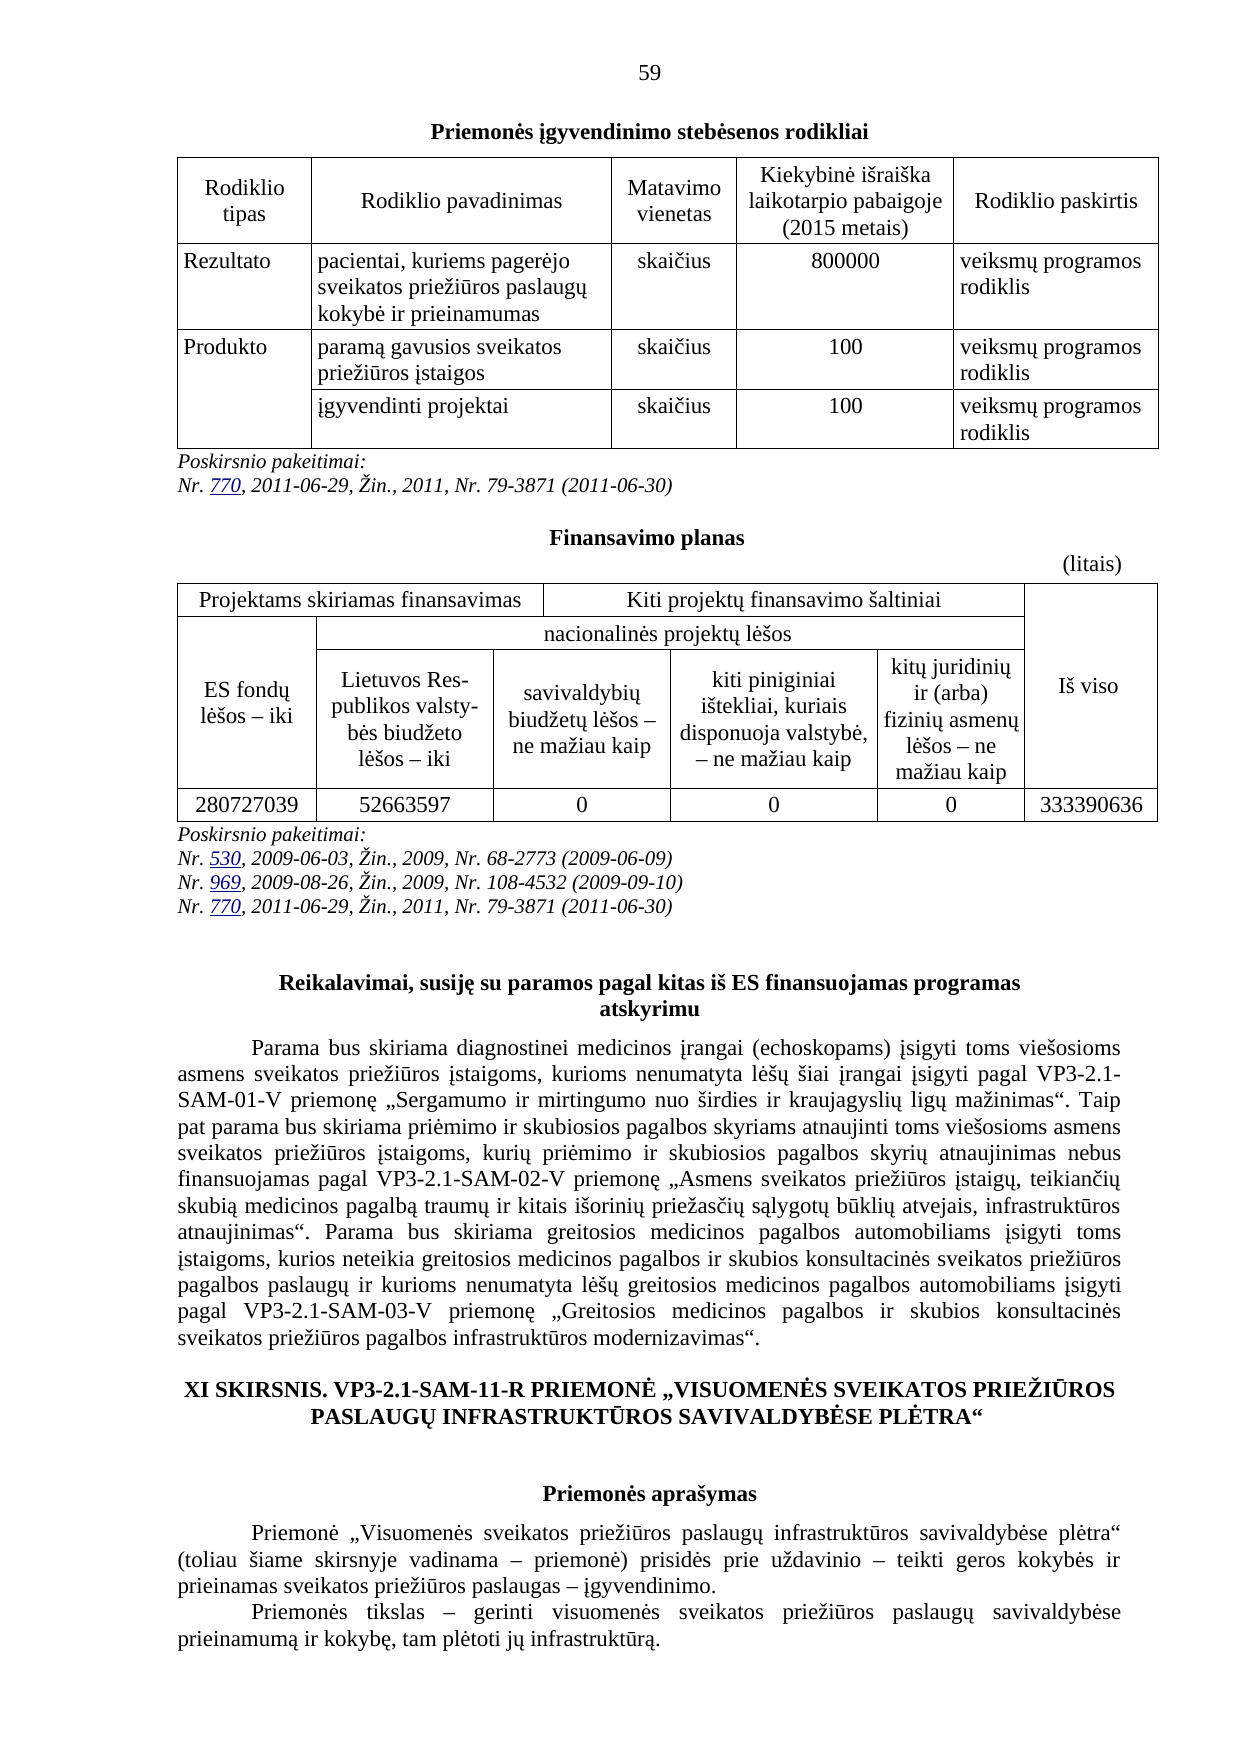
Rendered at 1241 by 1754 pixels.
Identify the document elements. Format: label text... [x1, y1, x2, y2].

text Priemonė „Visuomenės sveikatos priežiūros paslaugų infrastruktūros savivaldybėse plėtra“ (toliau šiame skirsnyje vadinama – priemonė) prisidės prie uždavinio – teikti geros kokybės ir prieinamas sveikatos priežiūros paslaugas – įgyvendinimo. [177, 1519, 1122, 1598]
table_cell nacionalinės projektų lėšos [317, 617, 1024, 649]
table_header Projektams skiriamas finansavimas [178, 584, 543, 616]
table_cell 100 [737, 330, 953, 388]
text Poskirsnio pakeitimai: [177, 449, 1122, 473]
table_header Rodiklio tipas [178, 158, 311, 243]
table_cell Rezultato [178, 244, 311, 329]
text Nr. 969, 2009-08-26, Žin., 2009, Nr. 108-4532 (2009-09-10) [177, 870, 1122, 894]
table_header Kiti projektų finansavimo šaltiniai [544, 584, 1024, 616]
table_cell pacientai, kuriems pagerėjo sveikatos priežiūros paslaugų kokybė ir prieinamumas [312, 244, 611, 329]
table_cell kiti piniginiai ištekliai, kuriais disponuoja valstybė, – ne mažiau kaip [671, 650, 877, 788]
table_cell Lietuvos Res­publikos valsty­bės biudžeto lėšos – iki [317, 650, 493, 788]
table_header Rodiklio paskirtis [954, 158, 1158, 243]
text Parama bus skiriama diagnostinei medicinos įrangai (echoskopams) įsigyti toms viešosioms asmens sveikatos priežiūros įstaigoms, kurioms nenumatyta lėšų šiai įrangai įsigyti pagal VP3-2.1-SAM-01-V priemonę „Sergamumo ir mirtingumo nuo širdies ir kraujagyslių ligų mažinimas“. Taip pat parama bus skiriama priėmimo ir skubiosios pagalbos skyriams atnaujinti toms viešosioms asmens sveikatos priežiūros įstaigoms, kurių priėmimo ir skubiosios pagalbos skyrių atnaujinimas nebus finansuojamas pagal VP3-2.1-SAM-02-V priemonę „Asmens sveikatos priežiūros įstaigų, teikiančių skubią medicinos pagalbą traumų ir kitais išorinių priežasčių sąlygotų būklių atvejais, infrastruktūros atnaujinimas“. Parama bus skiriama greitosios medicinos pagalbos automobiliams įsigyti toms įstaigoms, kurios neteikia greitosios medicinos pagalbos ir skubios konsultacinės sveikatos priežiūros pagalbos paslaugų ir kurioms nenumatyta lėšų greitosios medicinos pagalbos automobiliams įsigyti pagal VP3-2.1-SAM-03-V priemonę „Greitosios medicinos pagalbos ir skubios konsultacinės sveikatos priežiūros pagalbos infrastruktūros modernizavimas“. [177, 1034, 1122, 1350]
table_cell skaičius [612, 390, 736, 448]
table_cell paramą gavusios sveikatos priežiūros įstaigos [312, 330, 611, 388]
table_cell 333390636 [1025, 789, 1157, 821]
text Poskirsnio pakeitimai: [177, 822, 1122, 846]
table_cell 280727039 [178, 789, 316, 821]
text Priemonės aprašymas [177, 1480, 1122, 1507]
table_cell 800000 [737, 244, 953, 329]
text Reikalavimai, susiję su paramos pagal kitas iš ES finansuojamas programas atskyrimu [177, 968, 1122, 1021]
text Priemonės tikslas – gerinti visuomenės sveikatos priežiūros paslaugų savivaldybėse prieinamumą ir kokybę, tam plėtoti jų infrastruktūrą. [177, 1598, 1122, 1651]
table_cell 0 [878, 789, 1024, 821]
text Nr. 530, 2009-06-03, Žin., 2009, Nr. 68-2773 (2009-06-09) [177, 846, 1122, 870]
table_cell skaičius [612, 244, 736, 329]
text Nr. 770, 2011-06-29, Žin., 2011, Nr. 79-3871 (2011-06-30) [177, 473, 1122, 497]
text (litais) [177, 550, 1122, 576]
table_cell 0 [494, 789, 670, 821]
table_cell veiksmų programos rodiklis [954, 244, 1158, 329]
table_cell 52663597 [317, 789, 493, 821]
table_cell ES fondų lėšos – iki [178, 617, 316, 788]
table_cell įgyvendinti projektai [312, 390, 611, 448]
table_cell veiksmų programos rodiklis [954, 390, 1158, 448]
table_cell veiksmų programos rodiklis [954, 330, 1158, 388]
table_header Matavimo vienetas [612, 158, 736, 243]
text Nr. 770, 2011-06-29, Žin., 2011, Nr. 79-3871 (2011-06-30) [177, 894, 1122, 918]
table_cell kitų juridinių ir (arba) fizinių asmenų lėšos – ne mažiau kaip [878, 650, 1024, 788]
table_cell savivaldybių biudžetų lėšos – ne mažiau kaip [494, 650, 670, 788]
table_header Kiekybinė išraiška laikotarpio pabaigoje (2015 metais) [737, 158, 953, 243]
table_cell 0 [671, 789, 877, 821]
text Priemonės įgyvendinimo stebėsenos rodikliai [177, 118, 1122, 144]
table_cell Produkto [178, 330, 311, 448]
text Finansavimo planas [177, 523, 1122, 550]
text XI SKIRSNIS. VP3-2.1-SAM-11-R PRIEMONĖ „VISUOMENĖS SVEIKATOS PRIEŽIŪROS PASLAUGŲ INFRASTRUKTŪROS SAVIVALDYBĖSE PLĖTRA“ [177, 1376, 1122, 1429]
table_header Rodiklio pavadinimas [312, 158, 611, 243]
table_cell skaičius [612, 330, 736, 388]
table_header Iš viso [1025, 584, 1157, 788]
table_cell 100 [737, 390, 953, 448]
